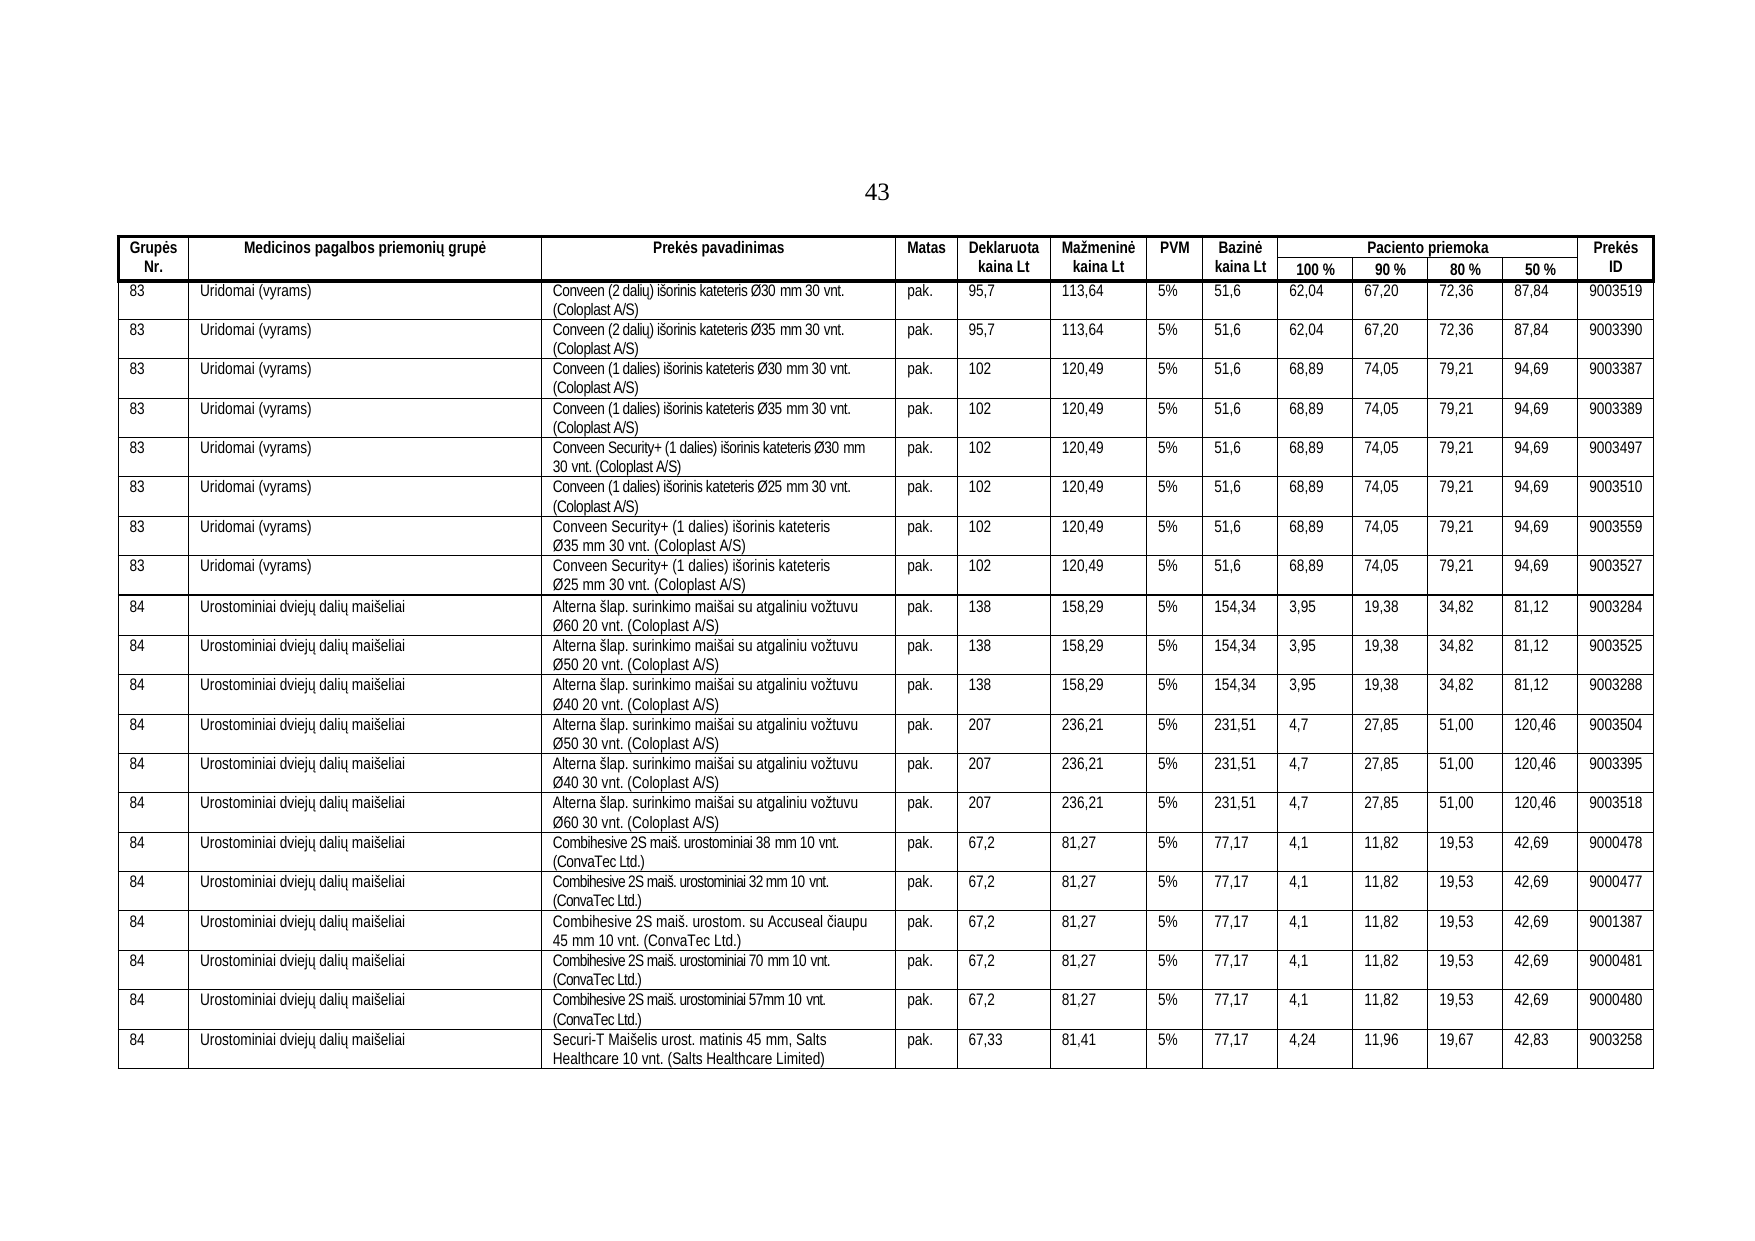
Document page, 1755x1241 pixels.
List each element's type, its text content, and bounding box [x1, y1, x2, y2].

table_cell 11,96 [1353, 1030, 1427, 1068]
table_cell 9003284 [1578, 596, 1653, 635]
table_cell 79,21 [1428, 556, 1502, 594]
table_cell pak. [896, 517, 957, 555]
table_cell 67,20 [1353, 283, 1427, 319]
table_cell 77,17 [1203, 1030, 1277, 1068]
table_cell 51,6 [1203, 477, 1277, 516]
table_cell 102 [958, 556, 1050, 594]
table_cell Uridomai (vyrams) [189, 320, 541, 358]
table_cell 158,29 [1051, 636, 1146, 674]
table_cell Combihesive 2S maiš. urostominiai 70 mm 10 vnt. (ConvaTec Ltd.) [542, 951, 895, 989]
table_cell Uridomai (vyrams) [189, 283, 541, 319]
table_cell 19,53 [1428, 951, 1502, 989]
table_cell 236,21 [1051, 715, 1146, 753]
table_cell 4,7 [1278, 754, 1352, 792]
table_cell 102 [958, 438, 1050, 476]
table_cell 77,17 [1203, 990, 1277, 1028]
table_cell 5% [1147, 675, 1202, 713]
table_cell 5% [1147, 990, 1202, 1028]
table_cell 94,69 [1503, 399, 1577, 437]
table_cell 19,53 [1428, 872, 1502, 910]
table_header Prekės ID [1578, 238, 1652, 279]
table_cell 51,6 [1203, 399, 1277, 437]
table_cell 84 [119, 990, 188, 1028]
table_cell Urostominiai dviejų dalių maišeliai [189, 596, 541, 635]
table_cell 87,84 [1503, 320, 1577, 358]
table_cell 83 [119, 359, 188, 397]
table_cell Uridomai (vyrams) [189, 359, 541, 397]
table_cell 5% [1147, 715, 1202, 753]
table_cell 11,82 [1353, 872, 1427, 910]
table_cell 51,6 [1203, 320, 1277, 358]
table_cell 42,69 [1503, 990, 1577, 1028]
table_cell 83 [119, 320, 188, 358]
table_cell 9003510 [1578, 477, 1653, 516]
table_cell Uridomai (vyrams) [189, 438, 541, 476]
table_cell 81,27 [1051, 951, 1146, 989]
table_cell 113,64 [1051, 283, 1146, 319]
table_cell 51,00 [1428, 715, 1502, 753]
table_cell 5% [1147, 951, 1202, 989]
table_cell Alterna šlap. surinkimo maišai su atgaliniu vožtuvu Ø40 30 vnt. (Coloplast A/S) [542, 754, 895, 792]
table_cell 138 [958, 636, 1050, 674]
table_cell 77,17 [1203, 872, 1277, 910]
table_cell 231,51 [1203, 754, 1277, 792]
table_cell 236,21 [1051, 793, 1146, 832]
table_cell 67,20 [1353, 320, 1427, 358]
table_cell 42,69 [1503, 951, 1577, 989]
table_cell 95,7 [958, 283, 1050, 319]
table_cell 5% [1147, 793, 1202, 832]
table_cell pak. [896, 438, 957, 476]
table_cell 11,82 [1353, 833, 1427, 871]
table_cell 19,53 [1428, 833, 1502, 871]
table_cell 67,2 [958, 990, 1050, 1028]
table_cell 138 [958, 596, 1050, 635]
table_cell pak. [896, 556, 957, 594]
table_cell 9003559 [1578, 517, 1653, 555]
table_cell Urostominiai dviejų dalių maišeliai [189, 715, 541, 753]
table_cell 68,89 [1278, 517, 1352, 555]
table_cell pak. [896, 675, 957, 713]
table_cell 74,05 [1353, 477, 1427, 516]
table_cell 67,33 [958, 1030, 1050, 1068]
table_cell 5% [1147, 438, 1202, 476]
table_cell pak. [896, 477, 957, 516]
table_cell Conveen Security+ (1 dalies) išorinis kateteris Ø35 mm 30 vnt. (Coloplast A/S) [542, 517, 895, 555]
table_header Bazinė kaina Lt [1203, 238, 1277, 279]
table_cell 102 [958, 477, 1050, 516]
table_cell 94,69 [1503, 556, 1577, 594]
table_cell 9000480 [1578, 990, 1653, 1028]
table_cell 102 [958, 517, 1050, 555]
table_cell 81,12 [1503, 675, 1577, 713]
table_cell 79,21 [1428, 399, 1502, 437]
table_cell Alterna šlap. surinkimo maišai su atgaliniu vožtuvu Ø60 20 vnt. (Coloplast A/S) [542, 596, 895, 635]
table_cell 5% [1147, 477, 1202, 516]
table_cell 84 [119, 636, 188, 674]
table_cell 120,46 [1503, 754, 1577, 792]
table_cell Uridomai (vyrams) [189, 517, 541, 555]
table_cell 62,04 [1278, 320, 1352, 358]
table_cell 5% [1147, 517, 1202, 555]
table_cell 74,05 [1353, 438, 1427, 476]
table_cell 83 [119, 556, 188, 594]
table_header Grupės Nr. [120, 238, 188, 279]
table_cell 27,85 [1353, 793, 1427, 832]
table_cell 68,89 [1278, 399, 1352, 437]
table_cell 77,17 [1203, 911, 1277, 950]
table_cell 138 [958, 675, 1050, 713]
table_cell 154,34 [1203, 596, 1277, 635]
table_cell 81,27 [1051, 872, 1146, 910]
table_cell Alterna šlap. surinkimo maišai su atgaliniu vožtuvu Ø50 30 vnt. (Coloplast A/S) [542, 715, 895, 753]
table_cell 79,21 [1428, 359, 1502, 397]
table_cell 207 [958, 793, 1050, 832]
table_cell 207 [958, 715, 1050, 753]
table_cell 120,49 [1051, 438, 1146, 476]
table_cell 5% [1147, 283, 1202, 319]
table_cell 9003387 [1578, 359, 1653, 397]
table_cell pak. [896, 399, 957, 437]
table_cell 67,2 [958, 833, 1050, 871]
table_cell pak. [896, 1030, 957, 1068]
table_cell 9003395 [1578, 754, 1653, 792]
table_cell 3,95 [1278, 636, 1352, 674]
table_cell Uridomai (vyrams) [189, 556, 541, 594]
table_cell 68,89 [1278, 359, 1352, 397]
table_cell 4,24 [1278, 1030, 1352, 1068]
table_cell 5% [1147, 636, 1202, 674]
table_cell 90 % [1353, 258, 1427, 279]
table_cell Alterna šlap. surinkimo maišai su atgaliniu vožtuvu Ø50 20 vnt. (Coloplast A/S) [542, 636, 895, 674]
table_cell 11,82 [1353, 911, 1427, 950]
table_header Deklaruota kaina Lt [958, 238, 1050, 279]
table_cell 9003497 [1578, 438, 1653, 476]
table_cell 5% [1147, 833, 1202, 871]
table_cell pak. [896, 872, 957, 910]
table_cell 5% [1147, 872, 1202, 910]
table_cell 51,6 [1203, 283, 1277, 319]
table_cell Uridomai (vyrams) [189, 399, 541, 437]
table_cell Alterna šlap. surinkimo maišai su atgaliniu vožtuvu Ø40 20 vnt. (Coloplast A/S) [542, 675, 895, 713]
table_cell 19,53 [1428, 990, 1502, 1028]
table_cell 4,1 [1278, 951, 1352, 989]
table_cell 74,05 [1353, 517, 1427, 555]
table_cell 120,49 [1051, 517, 1146, 555]
table_cell pak. [896, 715, 957, 753]
table_cell 4,7 [1278, 793, 1352, 832]
table_cell 94,69 [1503, 477, 1577, 516]
table_cell 72,36 [1428, 283, 1502, 319]
table_cell 19,53 [1428, 911, 1502, 950]
table_cell Combihesive 2S maiš. urostominiai 57mm 10 vnt. (ConvaTec Ltd.) [542, 990, 895, 1028]
table_cell Combihesive 2S maiš. urostominiai 32 mm 10 vnt. (ConvaTec Ltd.) [542, 872, 895, 910]
table_cell 51,6 [1203, 359, 1277, 397]
table_cell 154,34 [1203, 636, 1277, 674]
table_cell Urostominiai dviejų dalių maišeliai [189, 754, 541, 792]
table_cell 51,6 [1203, 438, 1277, 476]
table_cell 5% [1147, 911, 1202, 950]
table_cell 84 [119, 793, 188, 832]
table_cell 207 [958, 754, 1050, 792]
table_cell Uridomai (vyrams) [189, 477, 541, 516]
table_cell 83 [119, 438, 188, 476]
table_cell 50 % [1503, 258, 1577, 279]
table_cell 68,89 [1278, 438, 1352, 476]
table_cell 120,49 [1051, 399, 1146, 437]
table_cell 68,89 [1278, 477, 1352, 516]
table_cell 34,82 [1428, 675, 1502, 713]
table_cell 83 [119, 517, 188, 555]
table_cell 95,7 [958, 320, 1050, 358]
table_cell 67,2 [958, 872, 1050, 910]
table_cell 19,38 [1353, 636, 1427, 674]
table_cell 83 [119, 399, 188, 437]
table_cell 3,95 [1278, 675, 1352, 713]
table_cell 81,27 [1051, 911, 1146, 950]
table_cell 9003389 [1578, 399, 1653, 437]
table_cell 81,27 [1051, 833, 1146, 871]
table_cell 83 [119, 283, 188, 319]
table_cell 4,1 [1278, 872, 1352, 910]
table_cell 42,69 [1503, 911, 1577, 950]
table_cell 19,38 [1353, 675, 1427, 713]
table_cell 5% [1147, 359, 1202, 397]
table_cell 102 [958, 359, 1050, 397]
table_cell Conveen (2 dalių) išorinis kateteris Ø35 mm 30 vnt. (Coloplast A/S) [542, 320, 895, 358]
table_cell pak. [896, 911, 957, 950]
table_cell Urostominiai dviejų dalių maišeliai [189, 675, 541, 713]
table_header Paciento priemoka [1278, 238, 1577, 257]
table_cell pak. [896, 283, 957, 319]
table_cell 67,2 [958, 911, 1050, 950]
table_cell 231,51 [1203, 715, 1277, 753]
table_cell pak. [896, 754, 957, 792]
table_cell 5% [1147, 556, 1202, 594]
table_header PVM [1147, 238, 1202, 279]
table_cell 5% [1147, 754, 1202, 792]
table_cell 51,00 [1428, 754, 1502, 792]
table_cell 236,21 [1051, 754, 1146, 792]
table_cell pak. [896, 833, 957, 871]
table_cell 74,05 [1353, 399, 1427, 437]
table_cell 42,69 [1503, 872, 1577, 910]
table_cell 84 [119, 911, 188, 950]
table_cell 120,46 [1503, 793, 1577, 832]
table_header Matas [896, 238, 957, 279]
table_cell 51,00 [1428, 793, 1502, 832]
table_cell 9003527 [1578, 556, 1653, 594]
table_cell 102 [958, 399, 1050, 437]
table_cell 84 [119, 754, 188, 792]
table_cell 120,46 [1503, 715, 1577, 753]
table_cell 81,27 [1051, 990, 1146, 1028]
table_cell 9000477 [1578, 872, 1653, 910]
table_cell 68,89 [1278, 556, 1352, 594]
table_cell Conveen Security+ (1 dalies) išorinis kateteris Ø25 mm 30 vnt. (Coloplast A/S) [542, 556, 895, 594]
table_cell 19,38 [1353, 596, 1427, 635]
table_cell 9003258 [1578, 1030, 1653, 1068]
table_cell 11,82 [1353, 990, 1427, 1028]
table_cell Conveen (1 dalies) išorinis kateteris Ø30 mm 30 vnt. (Coloplast A/S) [542, 359, 895, 397]
table_cell 9001387 [1578, 911, 1653, 950]
table_cell 4,1 [1278, 990, 1352, 1028]
table_cell 120,49 [1051, 556, 1146, 594]
table_cell 158,29 [1051, 596, 1146, 635]
table_cell 84 [119, 1030, 188, 1068]
table_cell 74,05 [1353, 359, 1427, 397]
table_cell 81,12 [1503, 596, 1577, 635]
table_cell 154,34 [1203, 675, 1277, 713]
table_cell 158,29 [1051, 675, 1146, 713]
table_cell 79,21 [1428, 477, 1502, 516]
table_cell Urostominiai dviejų dalių maišeliai [189, 636, 541, 674]
table_header Prekės pavadinimas [542, 238, 895, 279]
table_cell 5% [1147, 320, 1202, 358]
table_cell 120,49 [1051, 359, 1146, 397]
table_cell 9000481 [1578, 951, 1653, 989]
table_cell Securi-T Maišelis urost. matinis 45 mm, Salts Healthcare 10 vnt. (Salts Healthcare Limited) [542, 1030, 895, 1068]
table_cell 80 % [1428, 258, 1502, 279]
table_cell 9003525 [1578, 636, 1653, 674]
table_cell pak. [896, 793, 957, 832]
table_cell 94,69 [1503, 438, 1577, 476]
table_cell pak. [896, 951, 957, 989]
table_cell 100 % [1278, 258, 1352, 279]
table_cell 77,17 [1203, 833, 1277, 871]
table_cell 9003288 [1578, 675, 1653, 713]
table_cell 87,84 [1503, 283, 1577, 319]
table_cell 74,05 [1353, 556, 1427, 594]
table_cell 9003390 [1578, 320, 1653, 358]
table_cell 27,85 [1353, 754, 1427, 792]
table_cell pak. [896, 596, 957, 635]
table_cell 84 [119, 833, 188, 871]
table_header Mažmeninė kaina Lt [1051, 238, 1146, 279]
table_cell 84 [119, 715, 188, 753]
table_cell 4,1 [1278, 833, 1352, 871]
table_cell 79,21 [1428, 517, 1502, 555]
table_cell 81,41 [1051, 1030, 1146, 1068]
table_cell 51,6 [1203, 517, 1277, 555]
table_cell 72,36 [1428, 320, 1502, 358]
table_cell 27,85 [1353, 715, 1427, 753]
table_cell 120,49 [1051, 477, 1146, 516]
table_cell Urostominiai dviejų dalių maišeliai [189, 1030, 541, 1068]
table_cell Alterna šlap. surinkimo maišai su atgaliniu vožtuvu Ø60 30 vnt. (Coloplast A/S) [542, 793, 895, 832]
table_cell pak. [896, 359, 957, 397]
table_cell Urostominiai dviejų dalių maišeliai [189, 833, 541, 871]
table_cell 79,21 [1428, 438, 1502, 476]
table_cell Urostominiai dviejų dalių maišeliai [189, 990, 541, 1028]
table_cell 84 [119, 951, 188, 989]
table_cell Conveen (2 dalių) išorinis kateteris Ø30 mm 30 vnt. (Coloplast A/S) [542, 283, 895, 319]
table_cell 19,67 [1428, 1030, 1502, 1068]
table_cell 84 [119, 596, 188, 635]
table_cell 77,17 [1203, 951, 1277, 989]
table_cell pak. [896, 636, 957, 674]
table_cell 9003504 [1578, 715, 1653, 753]
table_cell 3,95 [1278, 596, 1352, 635]
table_cell 67,2 [958, 951, 1050, 989]
table_cell 11,82 [1353, 951, 1427, 989]
table_cell 42,69 [1503, 833, 1577, 871]
table_cell 4,1 [1278, 911, 1352, 950]
table_cell 4,7 [1278, 715, 1352, 753]
table_cell Urostominiai dviejų dalių maišeliai [189, 951, 541, 989]
table_cell 9000478 [1578, 833, 1653, 871]
table_cell Urostominiai dviejų dalių maišeliai [189, 911, 541, 950]
table_cell 34,82 [1428, 596, 1502, 635]
table_cell 42,83 [1503, 1030, 1577, 1068]
table_cell 5% [1147, 399, 1202, 437]
table_cell 62,04 [1278, 283, 1352, 319]
table_cell Combihesive 2S maiš. urostominiai 38 mm 10 vnt. (ConvaTec Ltd.) [542, 833, 895, 871]
table_cell 5% [1147, 596, 1202, 635]
table_cell 94,69 [1503, 517, 1577, 555]
table_cell 84 [119, 872, 188, 910]
table_cell 9003518 [1578, 793, 1653, 832]
table_cell Conveen Security+ (1 dalies) išorinis kateteris Ø30 mm 30 vnt. (Coloplast A/S) [542, 438, 895, 476]
table_cell 231,51 [1203, 793, 1277, 832]
table_cell 51,6 [1203, 556, 1277, 594]
table_cell 83 [119, 477, 188, 516]
table_cell Urostominiai dviejų dalių maišeliai [189, 793, 541, 832]
table_cell pak. [896, 990, 957, 1028]
table_cell Conveen (1 dalies) išorinis kateteris Ø35 mm 30 vnt. (Coloplast A/S) [542, 399, 895, 437]
table_header Medicinos pagalbos priemonių grupė [189, 238, 541, 279]
table_cell Conveen (1 dalies) išorinis kateteris Ø25 mm 30 vnt. (Coloplast A/S) [542, 477, 895, 516]
table_cell Combihesive 2S maiš. urostom. su Accuseal čiaupu 45 mm 10 vnt. (ConvaTec Ltd.) [542, 911, 895, 950]
table_cell pak. [896, 320, 957, 358]
table_cell Urostominiai dviejų dalių maišeliai [189, 872, 541, 910]
table_cell 84 [119, 675, 188, 713]
table_cell 81,12 [1503, 636, 1577, 674]
table_cell 34,82 [1428, 636, 1502, 674]
table_cell 113,64 [1051, 320, 1146, 358]
table_cell 94,69 [1503, 359, 1577, 397]
table_cell 5% [1147, 1030, 1202, 1068]
table_cell 9003519 [1578, 283, 1653, 319]
